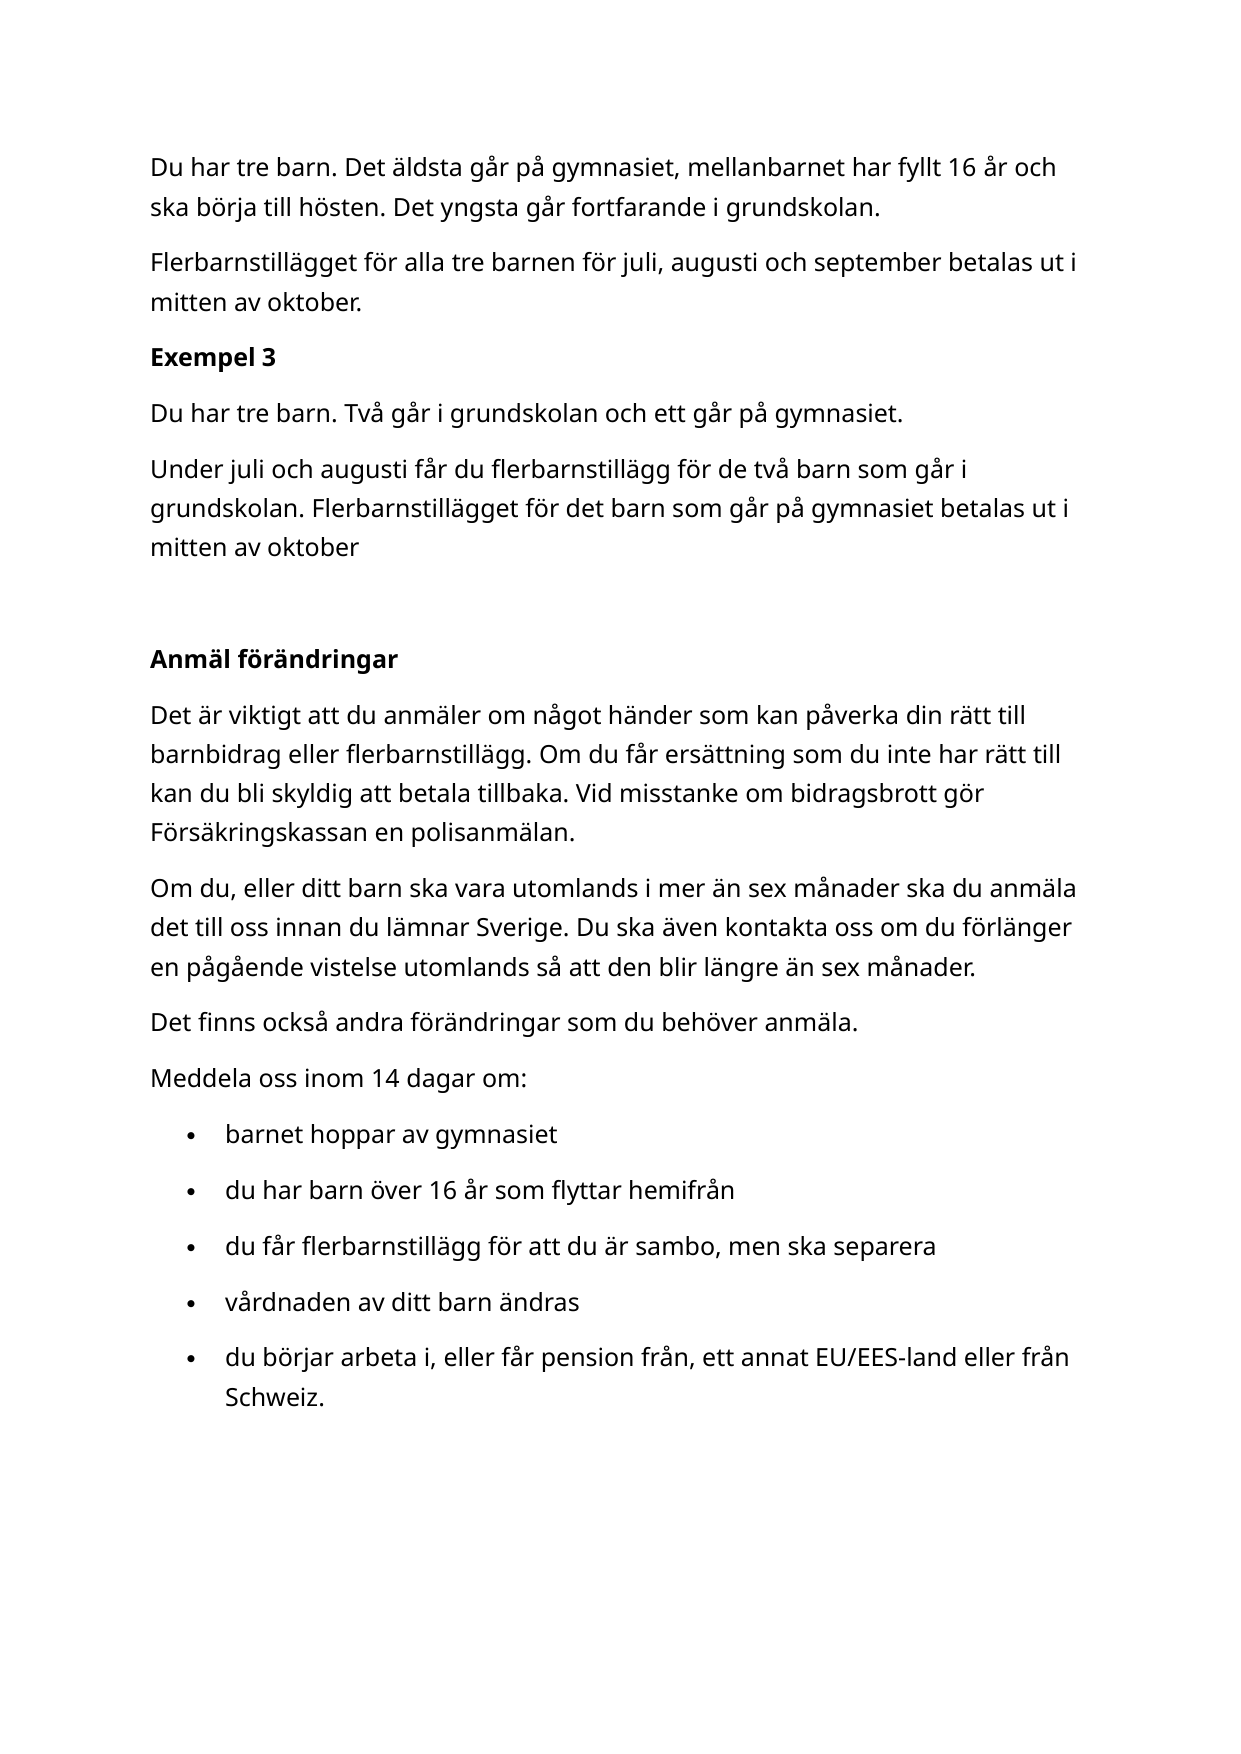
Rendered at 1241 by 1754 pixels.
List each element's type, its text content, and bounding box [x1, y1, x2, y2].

text Det är viktigt att du anmäler om något händer som kan påverka din rätt till barnbidrag eller flerbarnstillägg. Om du får ersättning som du inte har rätt till kan du bli skyldig att betala tillbaka. Vid misstanke om bidragsbrott gör Försäkringskassan en polisanmälan. [150, 697, 1090, 849]
text Meddela oss inom 14 dagar om: [150, 1061, 1090, 1095]
list vårdnaden av ditt barn ändras [187, 1284, 1090, 1318]
list du har barn över 16 år som flyttar hemifrån [187, 1172, 1090, 1207]
list du får flerbarnstillägg för att du är sambo, men ska separera [187, 1228, 1090, 1262]
list barnet hoppar av gymnasiet [187, 1117, 1090, 1151]
text Om du, eller ditt barn ska vara utomlands i mer än sex månader ska du anmäla det till oss innan du lämnar Sverige. Du ska även kontakta oss om du förlänger en pågående vistelse utomlands så att den blir längre än sex månader. [150, 871, 1090, 983]
text Du har tre barn. Det äldsta går på gymnasiet, mellanbarnet har fyllt 16 år och ska börja till hösten. Det yngsta går fortfarande i grundskolan. [150, 150, 1090, 223]
list du börjar arbeta i, eller får pension från, ett annat EU/EES-land eller från Schweiz. [187, 1340, 1090, 1413]
text Under juli och augusti får du flerbarnstillägg för de två barn som går i grundskolan. Flerbarnstillägget för det barn som går på gymnasiet betalas ut i mitten av oktober [150, 452, 1090, 564]
text Anmäl förändringar [150, 642, 1090, 676]
text Flerbarnstillägget för alla tre barnen för juli, augusti och september betalas ut i mitten av oktober. [150, 245, 1090, 318]
text Du har tre barn. Två går i grundskolan och ett går på gymnasiet. [150, 396, 1090, 430]
text Det finns också andra förändringar som du behöver anmäla. [150, 1005, 1090, 1039]
text Exempel 3 [150, 340, 1090, 374]
